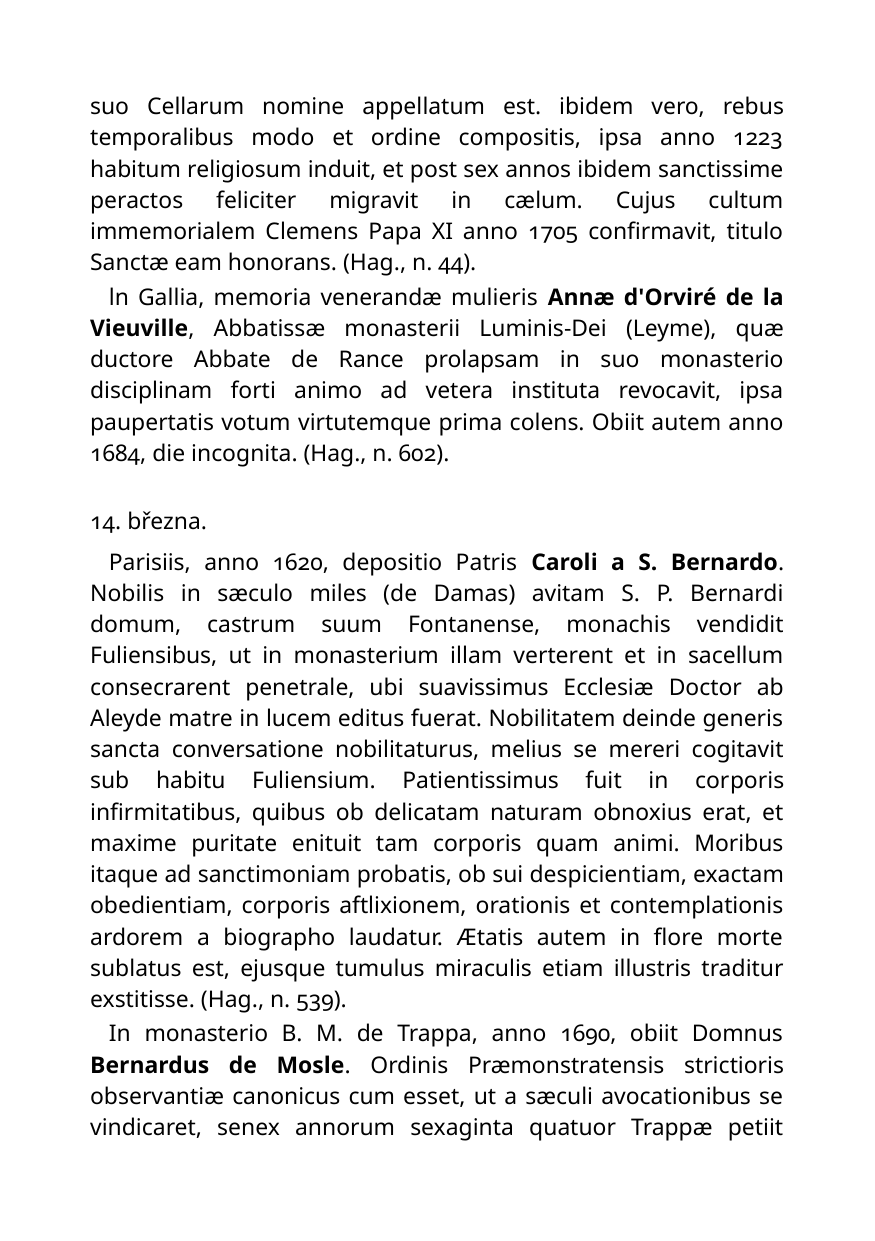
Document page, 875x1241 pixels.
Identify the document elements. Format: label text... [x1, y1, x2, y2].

text Parisiis, anno 1620, depositio Patris Caroli a S. Bernardo. Nobilis in sæculo miles (de Damas) avitam S. P. Bernardi domum, castrum suum Fontanense, monachis vendidit Fuliensibus, ut in monasterium illam verterent et in sacellum consecrarent penetrale, ubi suavissimus Ecclesiæ Doctor ab Aleyde matre in lucem editus fuerat. Nobilitatem deinde generis sancta conversatione nobilitaturus, melius se mereri cogitavit sub habitu Fuliensium. Patientissimus fuit in cor­poris infirmitatibus, quibus ob delicatam naturam obnoxius erat, et maxime puritate enituit tam corporis quam animi. Moribus itaque ad sanctimoniam probatis, ob sui despicien­tiam, exactam obedientiam, corporis aftlixionem, orationis et contemplationis ardorem a biographo laudatur. Ætatis autem in flore morte sublatus est, ejusque tumulus miraculis etiam illustris traditur exstitisse. (Hag., n. 539). [90, 546, 784, 1014]
text 14. března. [90, 505, 784, 537]
text In monasterio B. M. de Trappa, anno 1690, obiit Domnus Bernardus de Mosle. Ordinis Præmonstratensis strictioris observantiæ canonicus cum esset, ut a sæculi avocationibus se vindicaret, senex annorum sexaginta quatuor Trappæ petiit [90, 1017, 784, 1142]
text suo Cellarum nomine appel­latum est. ibidem vero, rebus temporalibus modo et ordine compositis, ipsa anno 1223 habitum religiosum induit, et post sex annos ibidem sanctissime peractos feliciter migravit in cælum. Cujus cultum immemorialem Clemens Papa XI anno 1705 confirmavit, titulo Sanctæ eam honorans. (Hag., n. 44). [90, 90, 784, 277]
text ln Gallia, memoria venerandæ mulieris Annæ d'Orviré de la Vieuville, Abbatissæ monasterii Luminis-Dei (Leyme), quæ ductore Abbate de Rance prolapsam in suo monasterio disciplinam forti animo ad vetera instituta revocavit, ipsa paupertatis votum virtutemque prima colens. Obiit autem anno 1684, die incognita. (Hag., n. 602). [90, 281, 784, 468]
